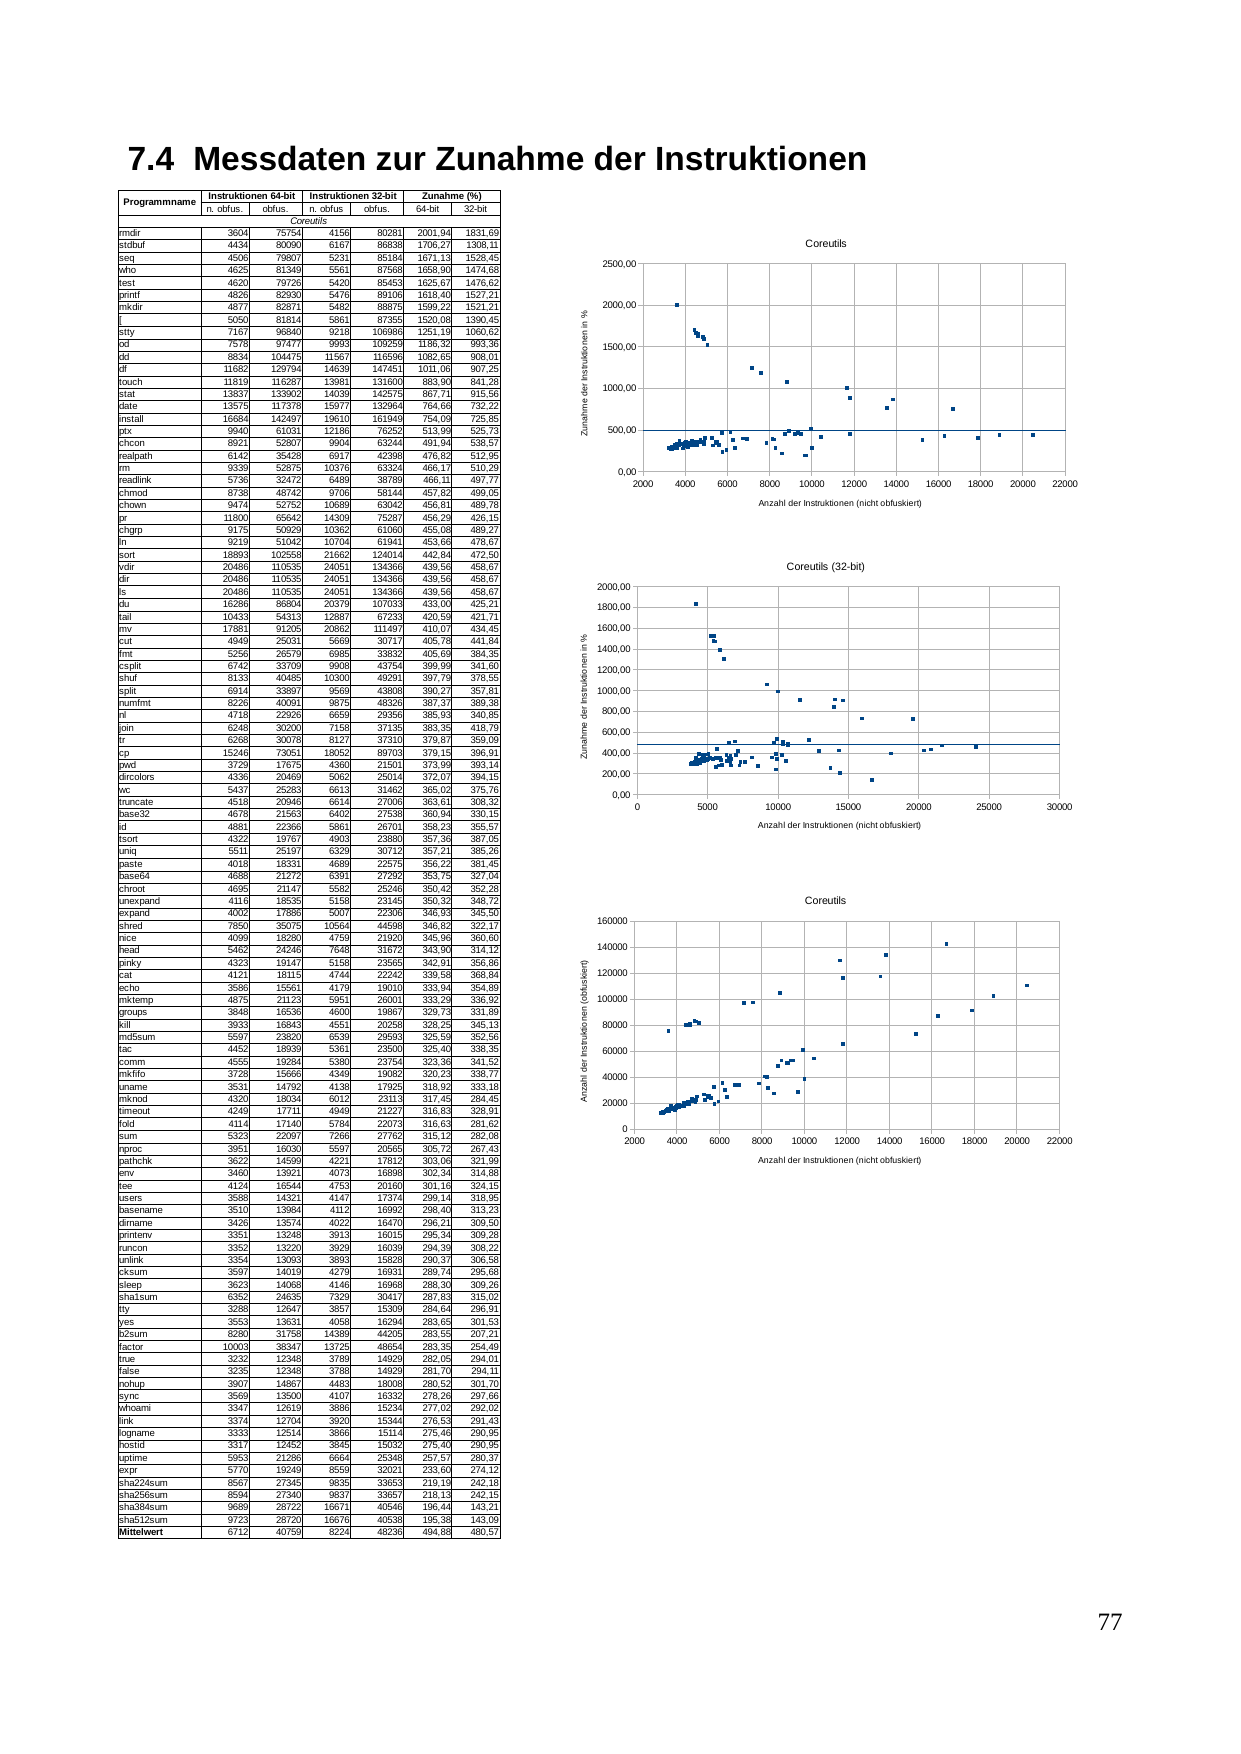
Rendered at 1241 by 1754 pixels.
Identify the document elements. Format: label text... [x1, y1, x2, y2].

subtitle Messdaten zur Zunahme der Instruktionen [118, 139, 1122, 178]
